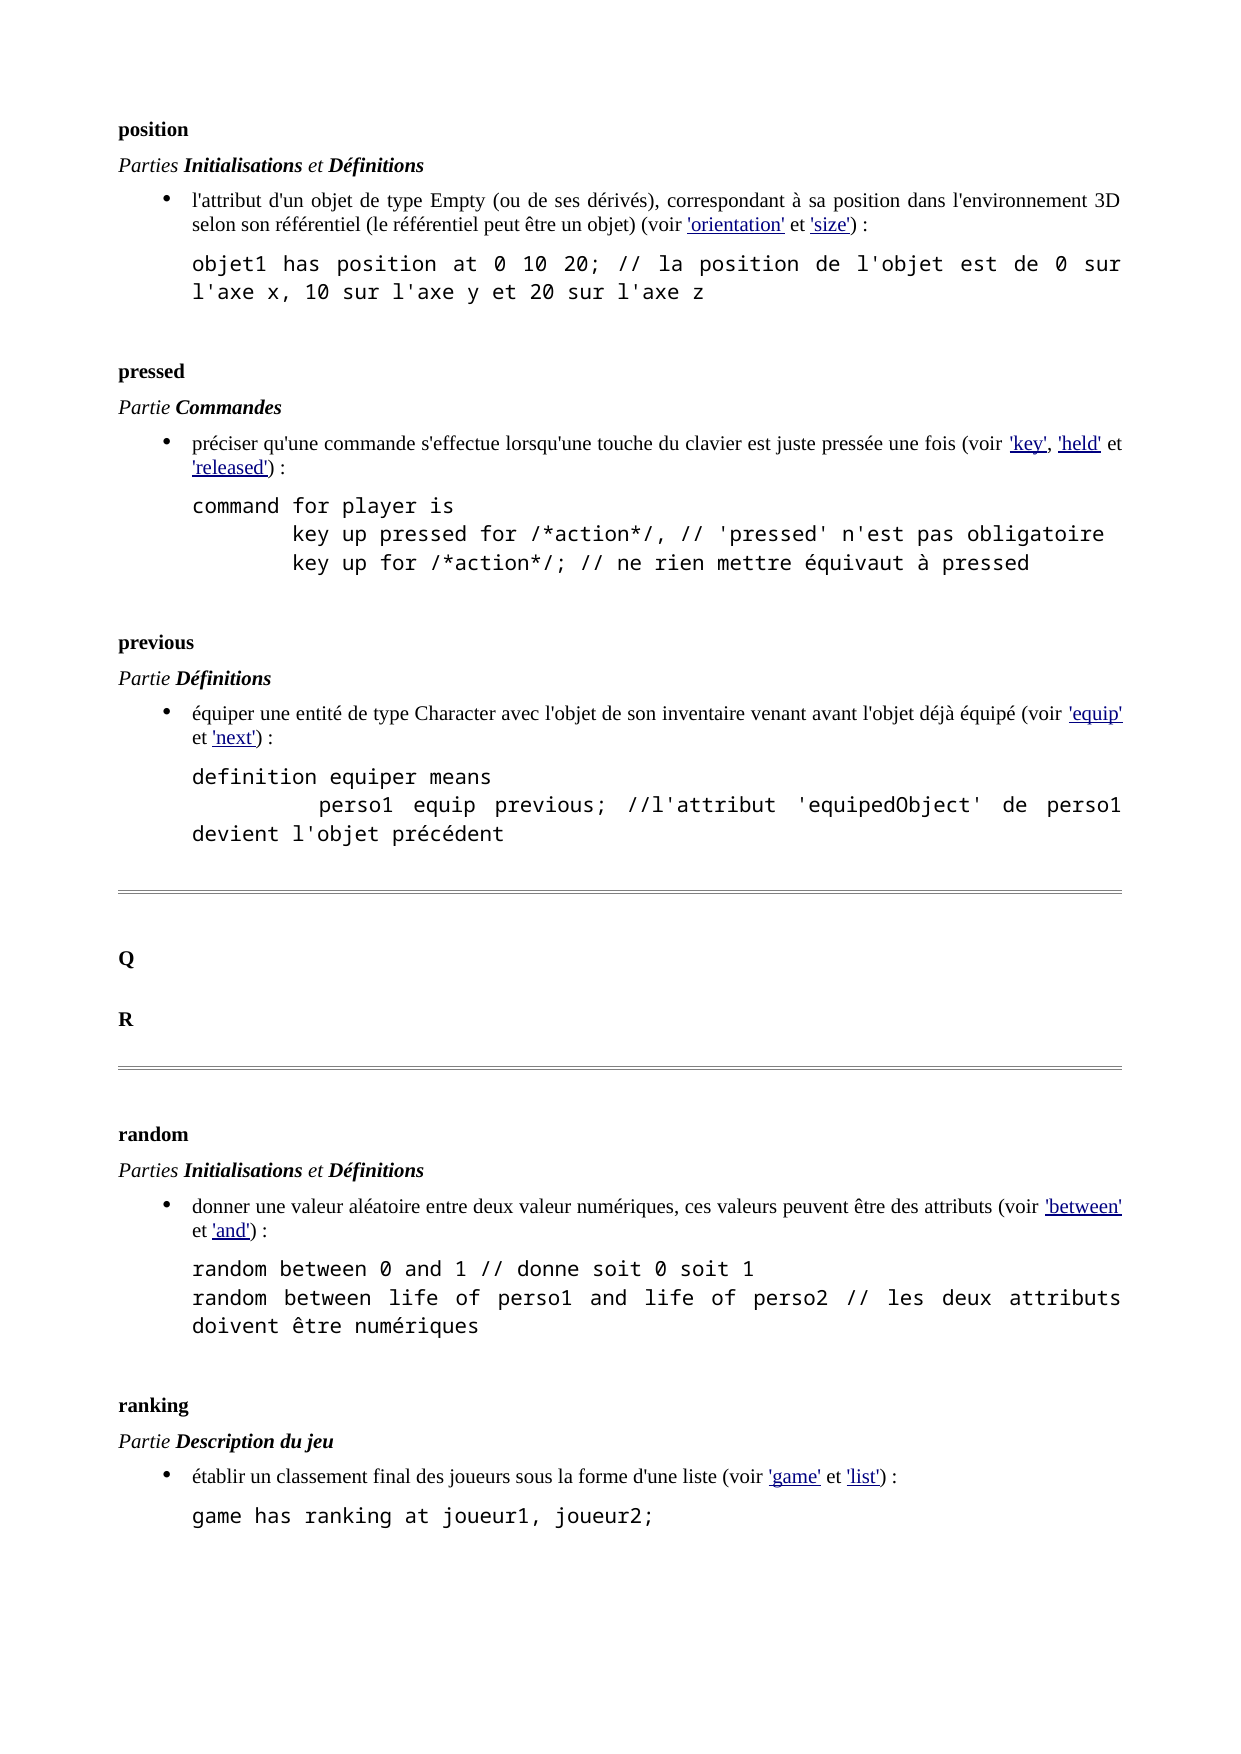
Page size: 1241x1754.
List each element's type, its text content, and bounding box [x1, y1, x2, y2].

list établir un classement final des joueurs sous la forme d'une liste (voir 'game' et 'list') : [162, 1465, 1122, 1489]
list game has ranking at joueur1, joueur2; [162, 1502, 1122, 1530]
list préciser qu'une commande s'effectue lorsqu'une touche du clavier est juste pressée une fois (voir 'key', 'held' et 'released') : [162, 432, 1122, 479]
list perso1 equip previous; //l'attribut 'equipedObject' de perso1 devient l'objet précédent [162, 790, 1122, 847]
text Partie Définitions [118, 667, 1122, 690]
text Parties Initialisations et Définitions [118, 1159, 1122, 1182]
text Parties Initialisations et Définitions [118, 154, 1122, 177]
subtitle pressed [118, 360, 1122, 383]
list key up pressed for /*action*/, // 'pressed' n'est pas obligatoire [162, 519, 1122, 548]
subtitle Q [118, 947, 1122, 970]
list definition equiper means [162, 762, 1122, 790]
subtitle ranking [118, 1394, 1122, 1417]
subtitle previous [118, 631, 1122, 654]
list l'attribut d'un objet de type Empty (ou de ses dérivés), correspondant à sa position dans l'environnement 3D selon son référentiel (le référentiel peut être un objet) (voir 'orientation' et 'size') : [162, 189, 1122, 236]
list objet1 has position at 0 10 20; // la position de l'objet est de 0 sur l'axe x, 10 sur l'axe y et 20 sur l'axe z [162, 249, 1122, 306]
text Partie Commandes [118, 396, 1122, 419]
list équiper une entité de type Character avec l'objet de son inventaire venant avant l'objet déjà équipé (voir 'equip' et 'next') : [162, 702, 1122, 749]
list random between 0 and 1 // donne soit 0 soit 1 [162, 1254, 1122, 1283]
list key up for /*action*/; // ne rien mettre équivaut à pressed [162, 548, 1122, 576]
list command for player is [162, 491, 1122, 519]
text Partie Description du jeu [118, 1429, 1122, 1453]
subtitle position [118, 118, 1122, 141]
subtitle random [118, 1123, 1122, 1146]
list donner une valeur aléatoire entre deux valeur numériques, ces valeurs peuvent être des attributs (voir 'between' et 'and') : [162, 1194, 1122, 1242]
list random between life of perso1 and life of perso2 // les deux attributs doivent être numériques [162, 1283, 1122, 1339]
subtitle R [118, 1008, 1122, 1031]
